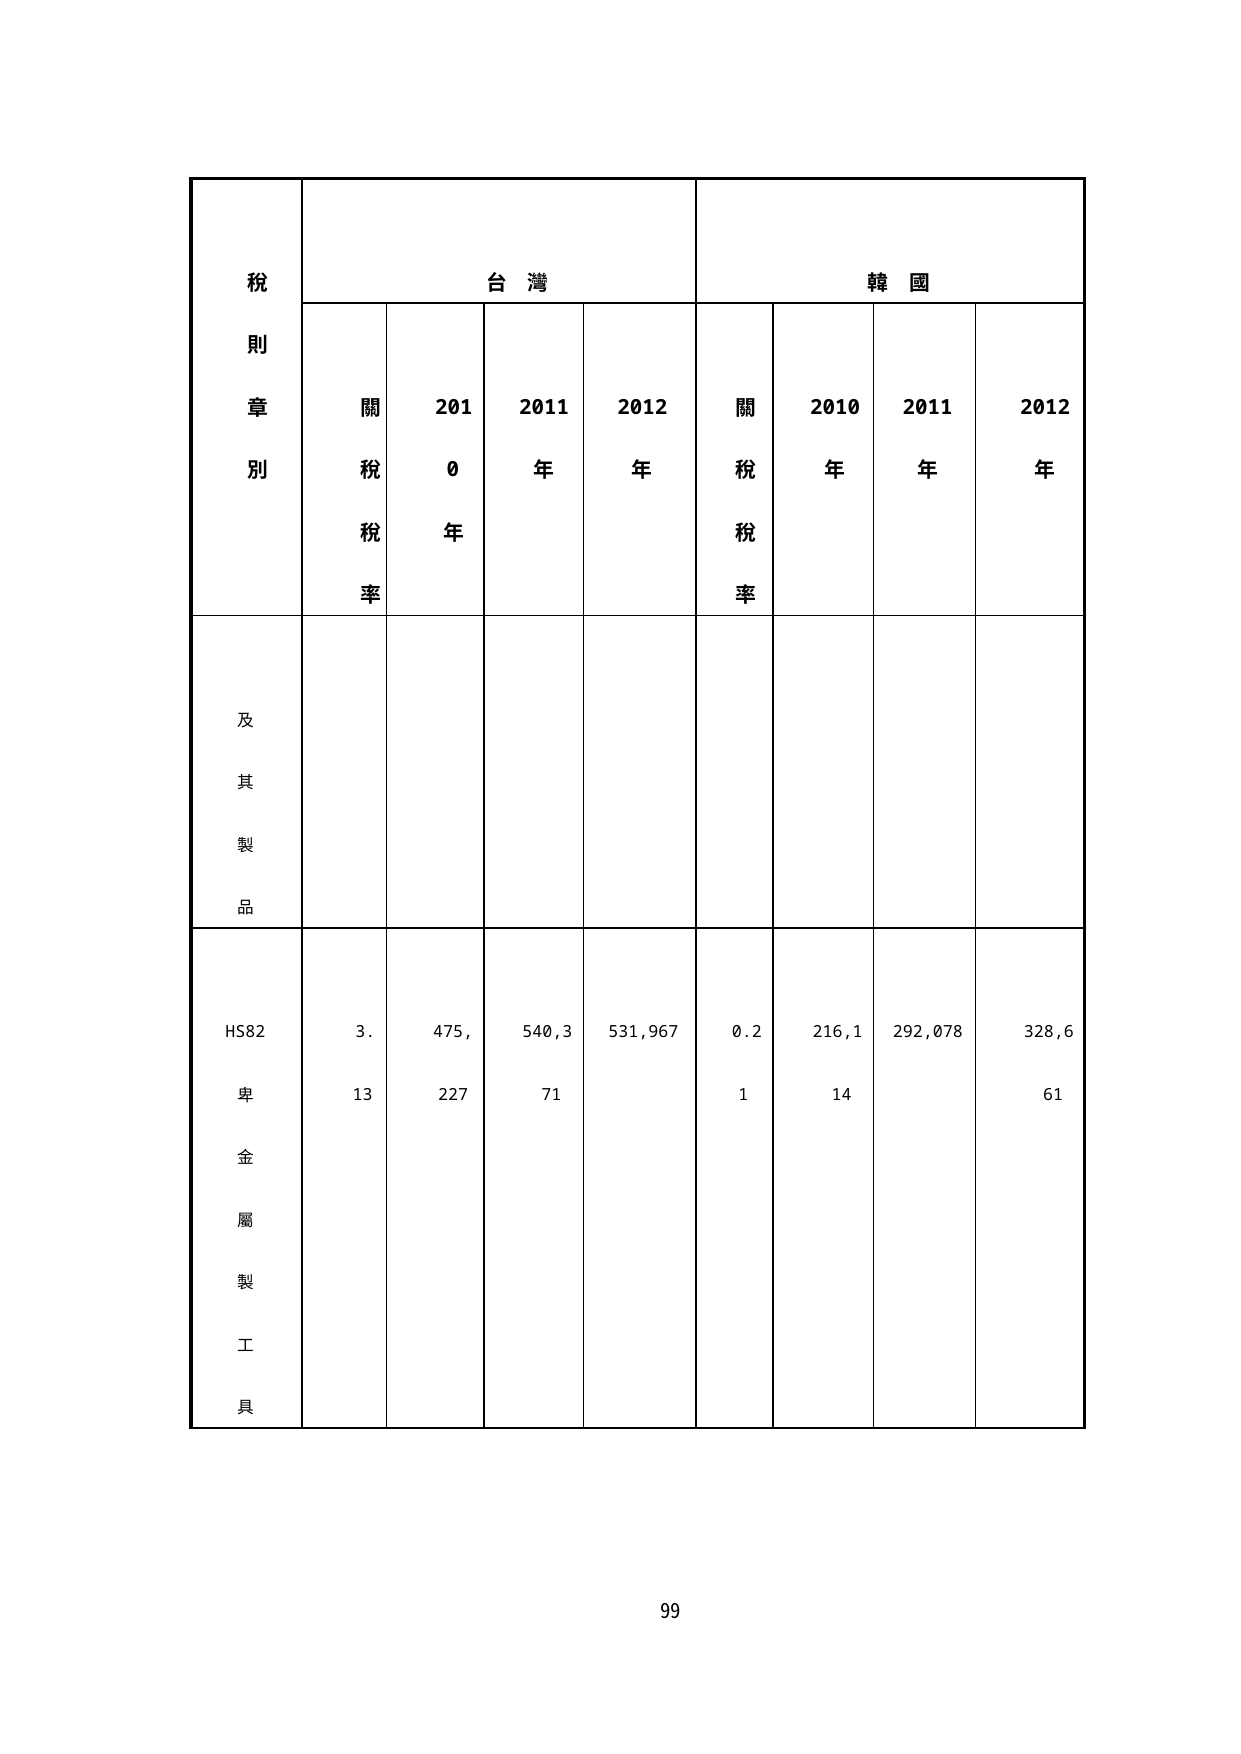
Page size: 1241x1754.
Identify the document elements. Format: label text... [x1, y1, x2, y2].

table_cell 2012年 [976, 304, 1083, 615]
table_cell [697, 616, 772, 927]
table_header 稅則章別 [193, 180, 301, 615]
table_cell [387, 616, 483, 927]
table_cell 0.21 [697, 929, 772, 1427]
table_cell [874, 616, 975, 927]
table_cell 3.13 [303, 929, 386, 1427]
table_cell [774, 616, 873, 927]
table_cell HS82卑金屬製工具 [193, 929, 301, 1427]
table_header 韓國 [697, 180, 1083, 302]
table_cell [303, 616, 386, 927]
table_cell 475,227 [387, 929, 483, 1427]
table_cell 328,661 [976, 929, 1083, 1427]
table_header 台灣 [303, 180, 695, 302]
table_cell 關稅稅率 [303, 304, 386, 615]
table_cell [976, 616, 1083, 927]
table_cell 2010年 [387, 304, 483, 615]
table_cell 2012年 [584, 304, 695, 615]
table_cell 531,967 [584, 929, 695, 1427]
table_cell [584, 616, 695, 927]
table_cell [485, 616, 583, 927]
table_cell 216,114 [774, 929, 873, 1427]
table_cell 292,078 [874, 929, 975, 1427]
table_cell 540,371 [485, 929, 583, 1427]
table_cell 及其製品 [193, 616, 301, 927]
table_cell 2011年 [485, 304, 583, 615]
table_cell 關稅稅率 [697, 304, 772, 615]
table_cell 2011年 [874, 304, 975, 615]
table_cell 2010年 [774, 304, 873, 615]
